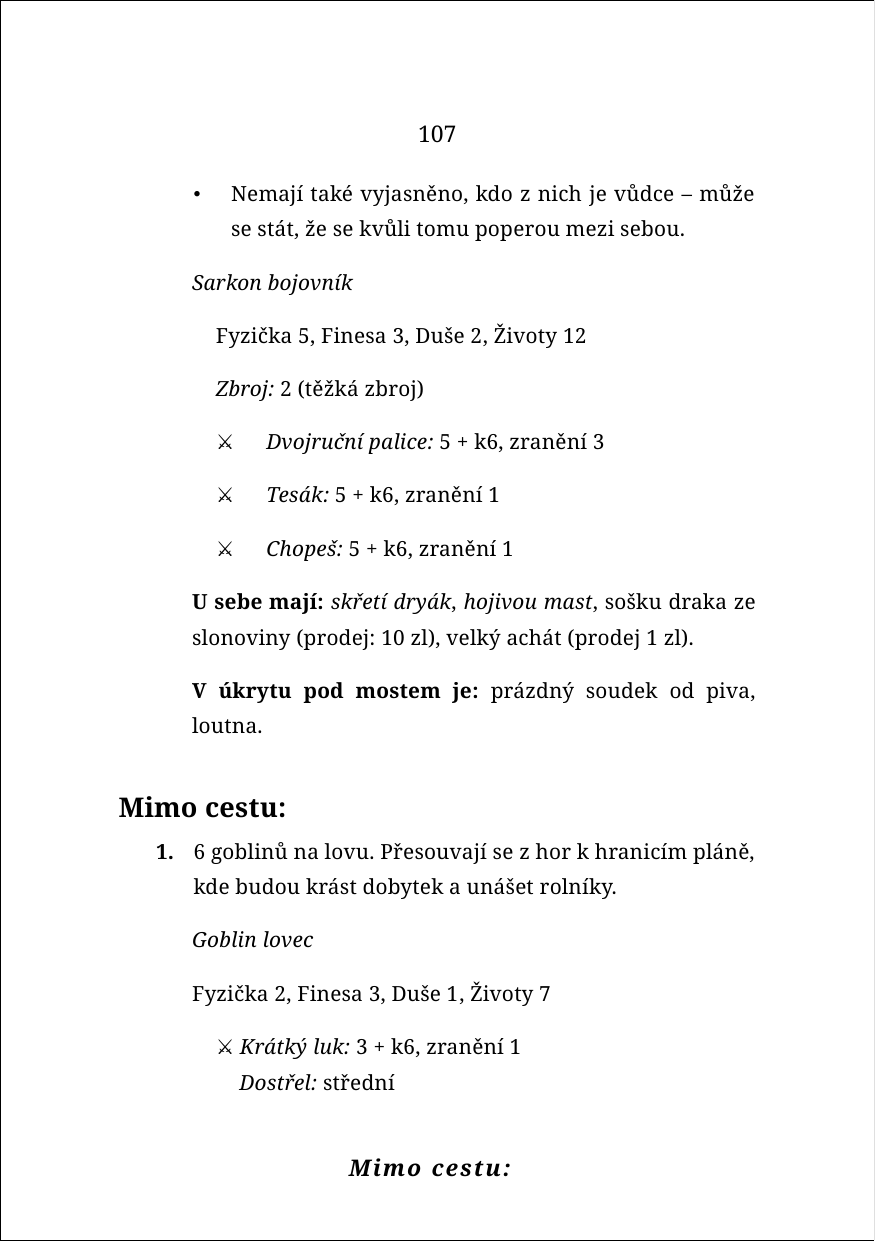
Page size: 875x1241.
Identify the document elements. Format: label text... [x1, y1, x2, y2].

list Dostřel: střední [186, 1068, 756, 1096]
subtitle Mimo cestu: [118, 788, 756, 825]
list ⚔ Tesák: 5 + k6, zranění 1 [162, 481, 756, 509]
list V úkrytu pod mostem je: prázdný soudek od piva, loutna. [162, 676, 756, 740]
list ⚔ Chopeš: 5 + k6, zranění 1 [162, 534, 756, 562]
list Nemají také vyjasněno, kdo z nich je vůdce – může se stát, že se kvůli tomu poperou mezi sebou. [193, 179, 756, 243]
list Sarkon bojovník [162, 268, 756, 296]
list 6 goblinů na lovu. Přesouvají se z hor k hranicím pláně, kde budou krást dobytek a unášet rolníky. [156, 837, 756, 901]
list ⚔ Dvojruční palice: 5 + k6, zranění 3 [162, 427, 756, 456]
list U sebe mají: skřetí dryák, hojivou mast, sošku draka ze slonoviny (prodej: 10 zl), velký achát (prodej 1 zl). [162, 587, 756, 651]
list Goblin lovec [162, 926, 756, 954]
list Fyzička 2, Finesa 3, Duše 1, Životy 7 [162, 979, 756, 1007]
list ⚔ Krátký luk: 3 + k6, zranění 1 [162, 1032, 756, 1061]
list Zbroj: 2 (těžká zbroj) [162, 374, 756, 403]
list Fyzička 5, Finesa 3, Duše 2, Životy 12 [162, 321, 756, 349]
